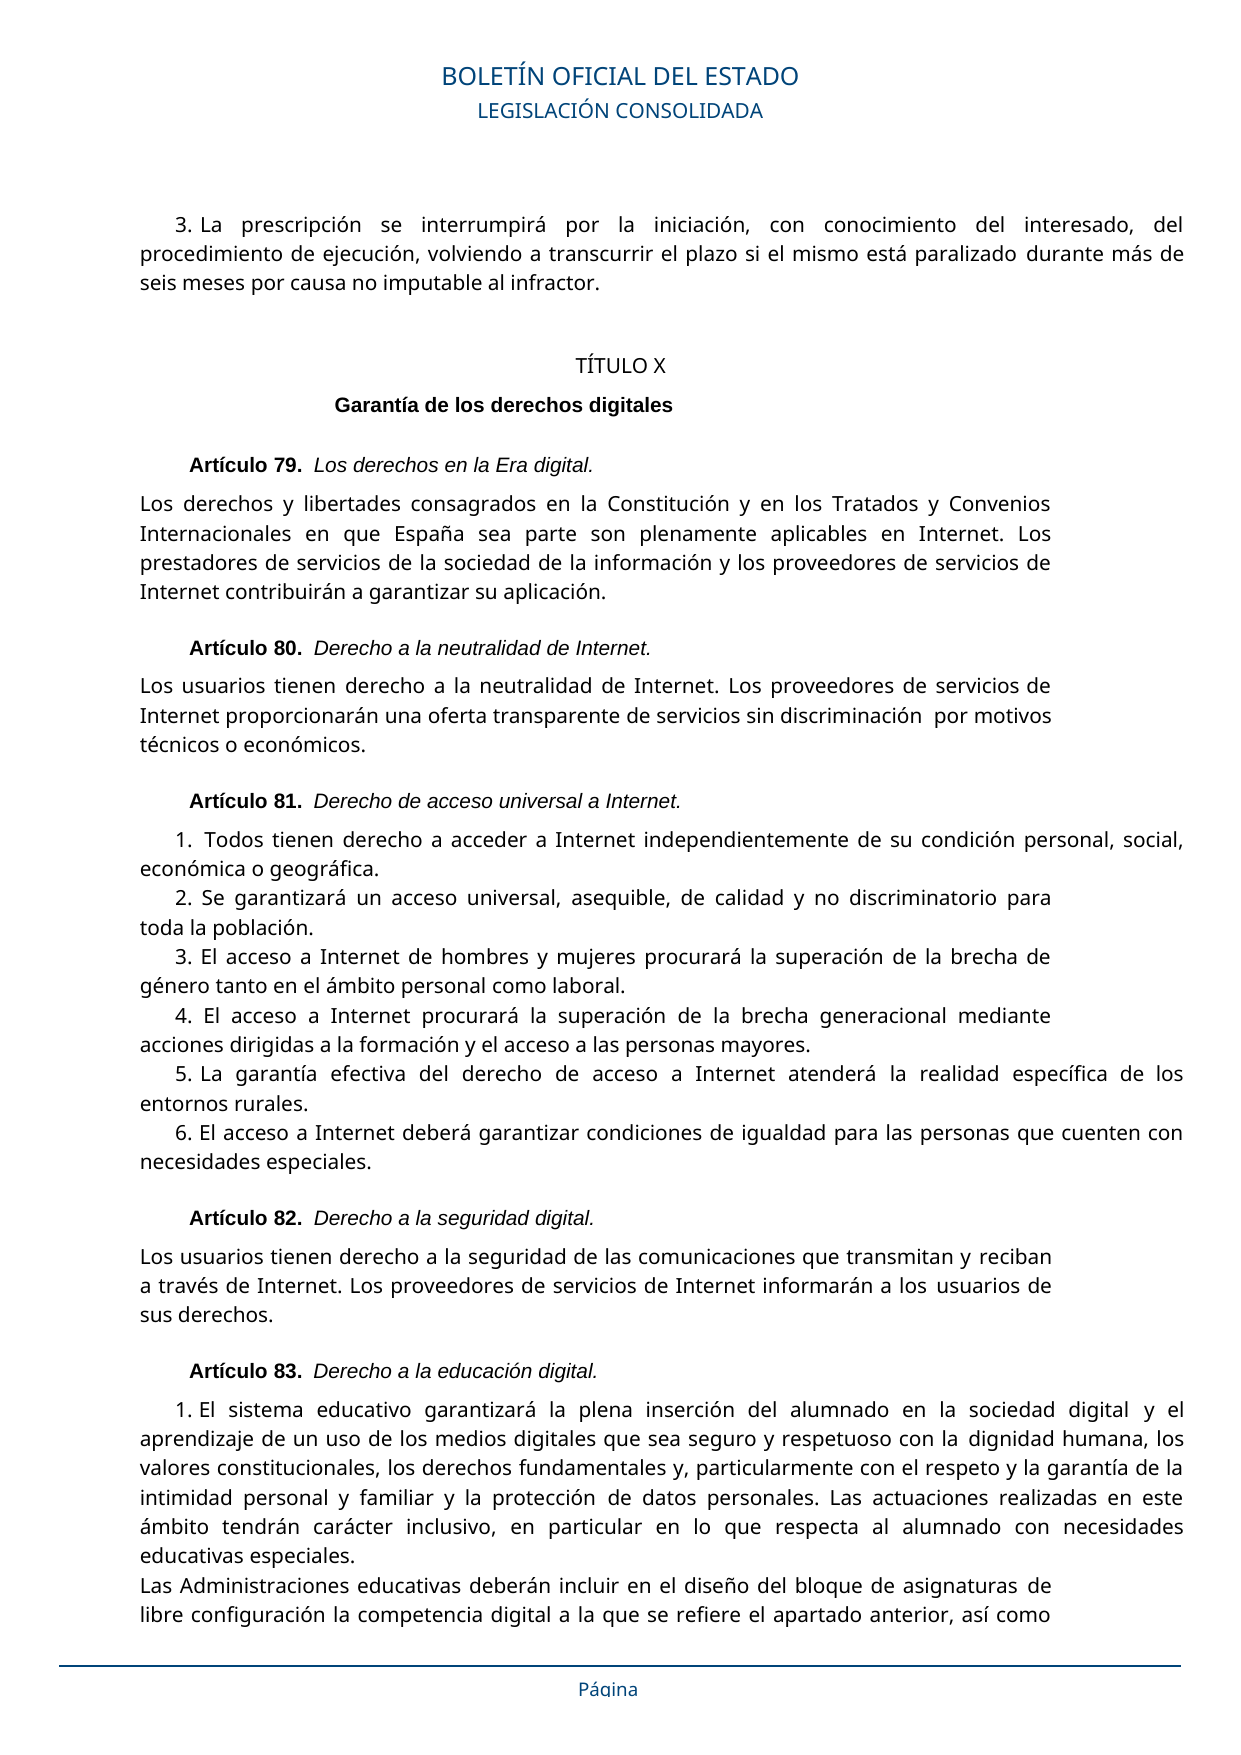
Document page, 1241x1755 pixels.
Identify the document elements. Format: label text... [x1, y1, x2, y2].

text Artículo 81. Derecho de acceso universal a Internet. [189, 788, 1184, 812]
list El acceso a Internet deberá garantizar condiciones de igualdad para las personas que cuenten con necesidades especiales. [139, 1118, 1184, 1176]
text Artículo 82. Derecho a la seguridad digital. [189, 1206, 1184, 1229]
list La garantía efectiva del derecho de acceso a Internet atenderá la realidad específica de los entornos rurales. [139, 1059, 1184, 1117]
text Los usuarios tienen derecho a la seguridad de las comunicaciones que transmitan y reciban a través de Internet. Los proveedores de servicios de Internet informarán a los usuarios de sus derechos. [139, 1242, 1052, 1329]
list El acceso a Internet procurará la superación de la brecha generacional mediante acciones dirigidas a la formación y el acceso a las personas mayores. [139, 1001, 1052, 1058]
list El sistema educativo garantizará la plena inserción del alumnado en la sociedad digital y el aprendizaje de un uso de los medios digitales que sea seguro y respetuoso con la dignidad humana, los valores constitucionales, los derechos fundamentales y, particularmente con el respeto y la garantía de la intimidad personal y familiar y la protección de datos personales. Las actuaciones realizadas en este ámbito tendrán carácter inclusivo, en particular en lo que respecta al alumnado con necesidades educativas especiales. [139, 1395, 1184, 1569]
text Las Administraciones educativas deberán incluir en el diseño del bloque de asignaturas de libre configuración la competencia digital a la que se refiere el apartado anterior, así como [139, 1571, 1052, 1629]
text Los derechos y libertades consagrados en la Constitución y en los Tratados y Convenios Internacionales en que España sea parte son plenamente aplicables en Internet. Los prestadores de servicios de la sociedad de la información y los proveedores de servicios de Internet contribuirán a garantizar su aplicación. [139, 489, 1052, 606]
text Artículo 83. Derecho a la educación digital. [189, 1359, 1184, 1383]
text Artículo 79. Los derechos en la Era digital. [189, 453, 1184, 477]
text Artículo 80. Derecho a la neutralidad de Internet. [189, 636, 1184, 659]
list El acceso a Internet de hombres y mujeres procurará la superación de la brecha de género tanto en el ámbito personal como laboral. [139, 942, 1052, 1000]
list La prescripción se interrumpirá por la iniciación, con conocimiento del interesado, del procedimiento de ejecución, volviendo a transcurrir el plazo si el mismo está paralizado durante más de seis meses por causa no imputable al infractor. [139, 210, 1184, 297]
text TÍTULO X [373, 351, 868, 380]
list Todos tienen derecho a acceder a Internet independientemente de su condición personal, social, económica o geográfica. [139, 825, 1184, 882]
subtitle Garantía de los derechos digitales [139, 393, 868, 417]
list Se garantizará un acceso universal, asequible, de calidad y no discriminatorio para toda la población. [139, 883, 1052, 941]
text Los usuarios tienen derecho a la neutralidad de Internet. Los proveedores de servicios de Internet proporcionarán una oferta transparente de servicios sin discriminación por motivos técnicos o económicos. [139, 672, 1052, 759]
